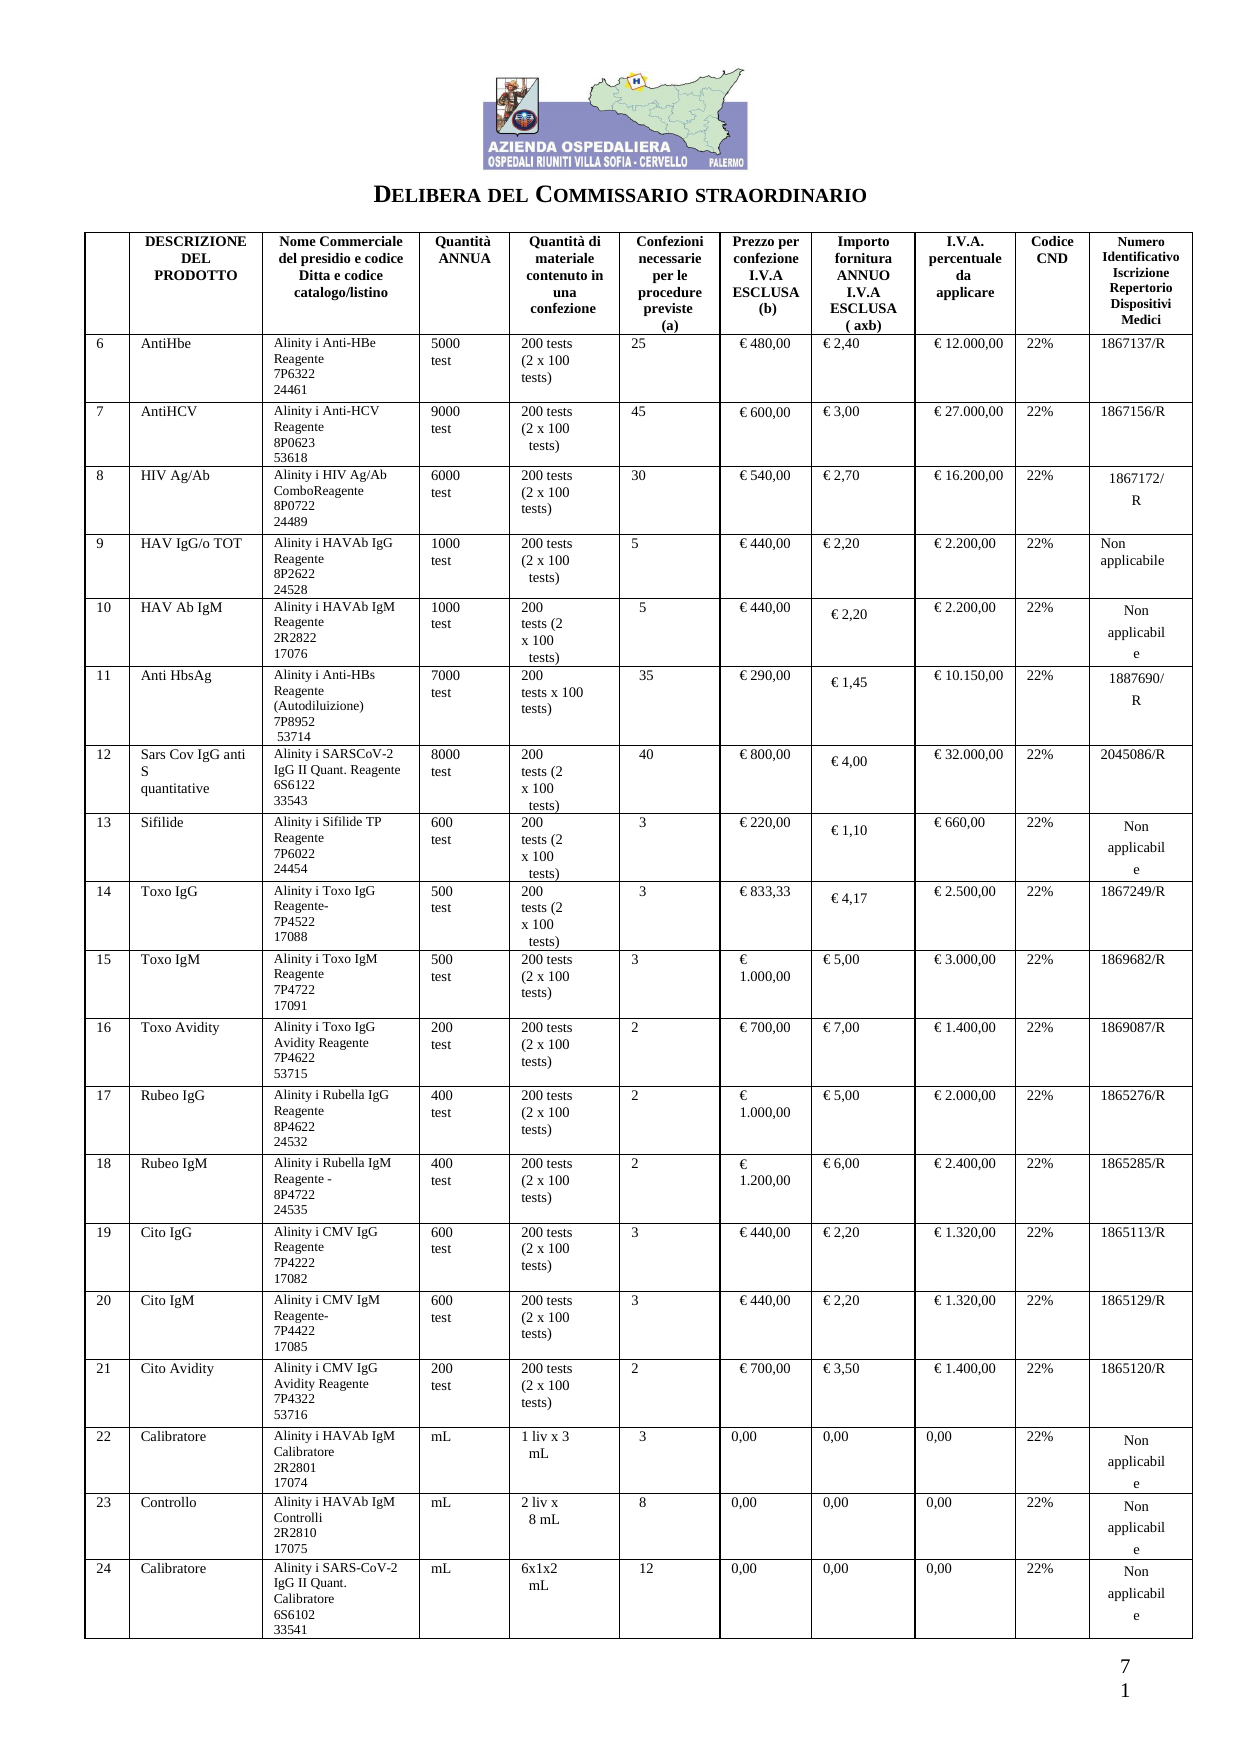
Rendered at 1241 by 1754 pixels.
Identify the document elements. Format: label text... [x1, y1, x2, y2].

table_header Numero Identificativo Iscrizione Repertorio Dispositivi Medici [1090, 233, 1192, 334]
table_cell mL [420, 1428, 509, 1493]
table_cell € 2.000,00 [916, 1087, 1015, 1154]
table_cell 500 test [420, 882, 509, 949]
table_cell Alinity i Rubella IgG Reagente 8P4622 24532 [263, 1087, 419, 1154]
table_cell 17 [86, 1087, 129, 1154]
table_cell 0,00 [721, 1494, 811, 1558]
table_cell 22% [1016, 814, 1089, 881]
table_header Quantità ANNUA [420, 233, 509, 334]
table_cell € 2,70 [812, 467, 914, 534]
table_cell Alinity i Toxo IgM Reagente 7P4722 17091 [263, 951, 419, 1018]
table_cell € 440,00 [721, 1292, 811, 1359]
table_cell 5000 test [420, 335, 509, 402]
table_cell 3 [620, 1224, 719, 1291]
table_cell 0,00 [916, 1428, 1015, 1493]
table_cell 0,00 [916, 1560, 1015, 1638]
table_cell mL [420, 1560, 509, 1638]
table_cell 1867172/R [1090, 467, 1192, 534]
table_cell Alinity i HAVAb IgM Controlli 2R2810 17075 [263, 1494, 419, 1558]
table_cell 35 [620, 667, 719, 745]
table_cell € 5,00 [812, 951, 914, 1018]
table_cell AntiHbe [130, 335, 262, 402]
table_cell 30 [620, 467, 719, 534]
table_cell Alinity i CMV IgG Avidity Reagente 7P4322 53716 [263, 1360, 419, 1427]
table_cell 200 tests (2 x 100 tests) [510, 599, 619, 666]
table_cell 22% [1016, 403, 1089, 466]
table_cell Calibratore [130, 1428, 262, 1493]
table_cell 500 test [420, 951, 509, 1018]
table_cell Alinity i HAVAb IgM Reagente 2R2822 17076 [263, 599, 419, 666]
table_cell HIV Ag/Ab [130, 467, 262, 534]
table_cell 22 [86, 1428, 129, 1493]
table_cell 22% [1016, 746, 1089, 813]
table_cell 45 [620, 403, 719, 466]
table_cell € 2.400,00 [916, 1155, 1015, 1222]
table_cell 200 tests (2 x 100 tests) [510, 1292, 619, 1359]
table_cell € 2,40 [812, 335, 914, 402]
table_cell 14 [86, 882, 129, 949]
table_cell € 800,00 [721, 746, 811, 813]
table_cell 25 [620, 335, 719, 402]
table_cell Sars Cov IgG anti S quantitative [130, 746, 262, 813]
table_cell AntiHCV [130, 403, 262, 466]
table_cell 600 test [420, 814, 509, 881]
table_cell 21 [86, 1360, 129, 1427]
table_cell Alinity i HAVAb IgM Calibratore 2R2801 17074 [263, 1428, 419, 1493]
table_cell € 833,33 [721, 882, 811, 949]
table_header Importo fornitura ANNUO I.V.A ESCLUSA ( axb) [812, 233, 914, 334]
table_cell € 2,20 [812, 1224, 914, 1291]
table_cell 22% [1016, 1494, 1089, 1558]
table_cell 0,00 [812, 1560, 914, 1638]
table_cell 9000 test [420, 403, 509, 466]
table_cell € 540,00 [721, 467, 811, 534]
table_cell 200 tests (2 x 100 tests) [510, 1360, 619, 1427]
table_cell € 1.000,00 [721, 1087, 811, 1154]
table_cell € 480,00 [721, 335, 811, 402]
table_cell € 440,00 [721, 1224, 811, 1291]
table_cell HAV Ab IgM [130, 599, 262, 666]
table_cell Toxo Avidity [130, 1019, 262, 1086]
table_cell 6x1x2 mL [510, 1560, 619, 1638]
table_cell 5 [620, 535, 719, 597]
table_cell Anti HbsAg [130, 667, 262, 745]
table_cell 2 [620, 1019, 719, 1086]
table_cell € 1.320,00 [916, 1224, 1015, 1291]
table_cell 2 [620, 1155, 719, 1222]
table_cell 200 tests (2 x 100 tests) [510, 535, 619, 597]
table_cell 0,00 [721, 1428, 811, 1493]
table_header [86, 233, 129, 334]
table_cell € 1.320,00 [916, 1292, 1015, 1359]
table_cell 9 [86, 535, 129, 597]
table_cell Alinity i HAVAb IgG Reagente 8P2622 24528 [263, 535, 419, 597]
table_cell € 7,00 [812, 1019, 914, 1086]
table_cell 0,00 [916, 1494, 1015, 1558]
table_cell 22% [1016, 667, 1089, 745]
table_cell € 16.200,00 [916, 467, 1015, 534]
table_cell € 2.200,00 [916, 535, 1015, 597]
table_cell Non applicabile [1090, 1494, 1192, 1558]
table_cell 200 tests (2 x 100 tests) [510, 403, 619, 466]
table_cell Rubeo IgM [130, 1155, 262, 1222]
table_cell 1867137/R [1090, 335, 1192, 402]
table_cell € 220,00 [721, 814, 811, 881]
table_cell € 6,00 [812, 1155, 914, 1222]
table_cell 1000 test [420, 535, 509, 597]
table_cell € 2,20 [812, 535, 914, 597]
table_cell 8 [86, 467, 129, 534]
table_cell 200 tests (2 x 100 tests) [510, 335, 619, 402]
table_cell 1865129/R [1090, 1292, 1192, 1359]
table_cell Toxo IgM [130, 951, 262, 1018]
table_cell 6 [86, 335, 129, 402]
table_header DESCRIZIONE DEL PRODOTTO [130, 233, 262, 334]
table_cell 22% [1016, 535, 1089, 597]
table_cell 3 [620, 882, 719, 949]
table_cell 7 [86, 403, 129, 466]
table_cell 1865113/R [1090, 1224, 1192, 1291]
table_cell Non applicabile [1090, 814, 1192, 881]
table_cell € 2.500,00 [916, 882, 1015, 949]
table_cell 8 [620, 1494, 719, 1558]
table_cell Calibratore [130, 1560, 262, 1638]
table_cell € 1.400,00 [916, 1019, 1015, 1086]
table_cell 2 [620, 1360, 719, 1427]
table_header Quantità di materiale contenuto in una confezione [510, 233, 619, 334]
table_cell Alinity i SARS-CoV-2 IgG II Quant. Calibratore 6S6102 33541 [263, 1560, 419, 1638]
table_cell 22% [1016, 1428, 1089, 1493]
table_cell € 660,00 [916, 814, 1015, 881]
table_cell 2 [620, 1087, 719, 1154]
table_cell 11 [86, 667, 129, 745]
table_cell 1865276/R [1090, 1087, 1192, 1154]
table_cell 1865285/R [1090, 1155, 1192, 1222]
table_cell Alinity i CMV IgG Reagente 7P4222 17082 [263, 1224, 419, 1291]
table_cell 22% [1016, 1292, 1089, 1359]
table_cell Alinity i Toxo IgG Reagente- 7P4522 17088 [263, 882, 419, 949]
table_cell € 440,00 [721, 535, 811, 597]
table_cell € 700,00 [721, 1360, 811, 1427]
table_cell € 2,20 [812, 1292, 914, 1359]
table_cell 0,00 [812, 1494, 914, 1558]
table_cell 22% [1016, 335, 1089, 402]
table_cell € 1.400,00 [916, 1360, 1015, 1427]
table_cell € 600,00 [721, 403, 811, 466]
table_cell 22% [1016, 882, 1089, 949]
table_cell 40 [620, 746, 719, 813]
table_cell 16 [86, 1019, 129, 1086]
table_cell 22% [1016, 599, 1089, 666]
table_cell Cito Avidity [130, 1360, 262, 1427]
table_cell 1867156/R [1090, 403, 1192, 466]
table_cell Non applicabile [1090, 1428, 1192, 1493]
table_cell Alinity i Toxo IgG Avidity Reagente 7P4622 53715 [263, 1019, 419, 1086]
table_header I.V.A. percentuale da applicare [916, 233, 1015, 334]
table_cell 200 tests (2 x 100 tests) [510, 1224, 619, 1291]
table_cell € 290,00 [721, 667, 811, 745]
table_cell € 10.150,00 [916, 667, 1015, 745]
table_cell 23 [86, 1494, 129, 1558]
table_cell 19 [86, 1224, 129, 1291]
table_cell 1 liv x 3 mL [510, 1428, 619, 1493]
table_cell 200 tests (2 x 100 tests) [510, 1087, 619, 1154]
table_cell € 27.000,00 [916, 403, 1015, 466]
table_cell 200 test [420, 1019, 509, 1086]
table_cell Alinity i Anti-HBe Reagente 7P6322 24461 [263, 335, 419, 402]
table_cell Non applicabile [1090, 535, 1192, 597]
table_cell 10 [86, 599, 129, 666]
table_cell 0,00 [721, 1560, 811, 1638]
table_cell 600 test [420, 1224, 509, 1291]
table_cell 22% [1016, 951, 1089, 1018]
table_cell Alinity i Rubella IgM Reagente - 8P4722 24535 [263, 1155, 419, 1222]
table_cell € 32.000,00 [916, 746, 1015, 813]
table_cell 22% [1016, 1360, 1089, 1427]
table_cell 2 liv x 8 mL [510, 1494, 619, 1558]
table_cell € 4,00 [812, 746, 914, 813]
table_cell 2045086/R [1090, 746, 1192, 813]
table_cell 15 [86, 951, 129, 1018]
table_cell 400 test [420, 1155, 509, 1222]
table_cell Sifilide [130, 814, 262, 881]
table_cell Non applicabile [1090, 1560, 1192, 1638]
table_cell € 12.000,00 [916, 335, 1015, 402]
table_cell Alinity i HIV Ag/Ab ComboReagente 8P0722 24489 [263, 467, 419, 534]
table_header Confezioni necessarie per le procedure previste (a) [620, 233, 719, 334]
table_cell € 1,45 [812, 667, 914, 745]
table_cell 200 tests (2 x 100 tests) [510, 951, 619, 1018]
table_header Codice CND [1016, 233, 1089, 334]
table_cell Alinity i Anti-HBs Reagente (Autodiluizione) 7P8952 53714 [263, 667, 419, 745]
table_header Prezzo per confezione I.V.A ESCLUSA (b) [721, 233, 811, 334]
table_cell HAV IgG/o TOT [130, 535, 262, 597]
table_cell 1887690/R [1090, 667, 1192, 745]
table_cell 200 tests x 100 tests) [510, 667, 619, 745]
table_cell € 700,00 [721, 1019, 811, 1086]
table_cell 200 tests (2 x 100 tests) [510, 746, 619, 813]
table_cell 8000 test [420, 746, 509, 813]
table_cell Cito IgM [130, 1292, 262, 1359]
table_cell € 2.200,00 [916, 599, 1015, 666]
table_cell 1000 test [420, 599, 509, 666]
table_cell 200 tests (2 x 100 tests) [510, 814, 619, 881]
table_cell 12 [86, 746, 129, 813]
table_cell 12 [620, 1560, 719, 1638]
table_cell 3 [620, 951, 719, 1018]
table_cell € 2,20 [812, 599, 914, 666]
table_cell 7000 test [420, 667, 509, 745]
table_cell 400 test [420, 1087, 509, 1154]
table_cell 1865120/R [1090, 1360, 1192, 1427]
table_cell 600 test [420, 1292, 509, 1359]
table_cell Toxo IgG [130, 882, 262, 949]
table_cell 6000 test [420, 467, 509, 534]
table_cell 22% [1016, 1087, 1089, 1154]
table_cell 3 [620, 1428, 719, 1493]
table_cell 0,00 [812, 1428, 914, 1493]
table_cell Cito IgG [130, 1224, 262, 1291]
table_cell € 1.000,00 [721, 951, 811, 1018]
table_cell € 5,00 [812, 1087, 914, 1154]
table_cell Alinity i SARSCoV-2 IgG II Quant. Reagente 6S6122 33543 [263, 746, 419, 813]
table_cell € 1,10 [812, 814, 914, 881]
table_cell 1869087/R [1090, 1019, 1192, 1086]
table_cell 22% [1016, 1560, 1089, 1638]
table_cell 200 tests (2 x 100 tests) [510, 1155, 619, 1222]
table_cell 22% [1016, 1224, 1089, 1291]
table_cell Non applicabile [1090, 599, 1192, 666]
table_cell 13 [86, 814, 129, 881]
table_cell 3 [620, 814, 719, 881]
table_cell € 3,00 [812, 403, 914, 466]
table_cell 18 [86, 1155, 129, 1222]
table_cell 22% [1016, 467, 1089, 534]
table_cell 200 tests (2 x 100 tests) [510, 467, 619, 534]
table_cell 5 [620, 599, 719, 666]
table_cell 3 [620, 1292, 719, 1359]
table_cell € 440,00 [721, 599, 811, 666]
table_header Nome Commerciale del presidio e codice Ditta e codice catalogo/listino [263, 233, 419, 334]
table_cell 200 tests (2 x 100 tests) [510, 882, 619, 949]
table_cell Alinity i CMV IgM Reagente- 7P4422 17085 [263, 1292, 419, 1359]
table_cell Controllo [130, 1494, 262, 1558]
table_cell € 1.200,00 [721, 1155, 811, 1222]
table_cell 200 tests (2 x 100 tests) [510, 1019, 619, 1086]
table_cell € 3,50 [812, 1360, 914, 1427]
table_cell 1869682/R [1090, 951, 1192, 1018]
table_cell 1867249/R [1090, 882, 1192, 949]
table_cell mL [420, 1494, 509, 1558]
table_cell € 3.000,00 [916, 951, 1015, 1018]
table_cell 22% [1016, 1155, 1089, 1222]
table_cell Alinity i Anti-HCV Reagente 8P0623 53618 [263, 403, 419, 466]
table_cell € 4,17 [812, 882, 914, 949]
table_cell 22% [1016, 1019, 1089, 1086]
table_cell 20 [86, 1292, 129, 1359]
table_cell Rubeo IgG [130, 1087, 262, 1154]
table_cell Alinity i Sifilide TP Reagente 7P6022 24454 [263, 814, 419, 881]
table_cell 24 [86, 1560, 129, 1638]
table_cell 200 test [420, 1360, 509, 1427]
